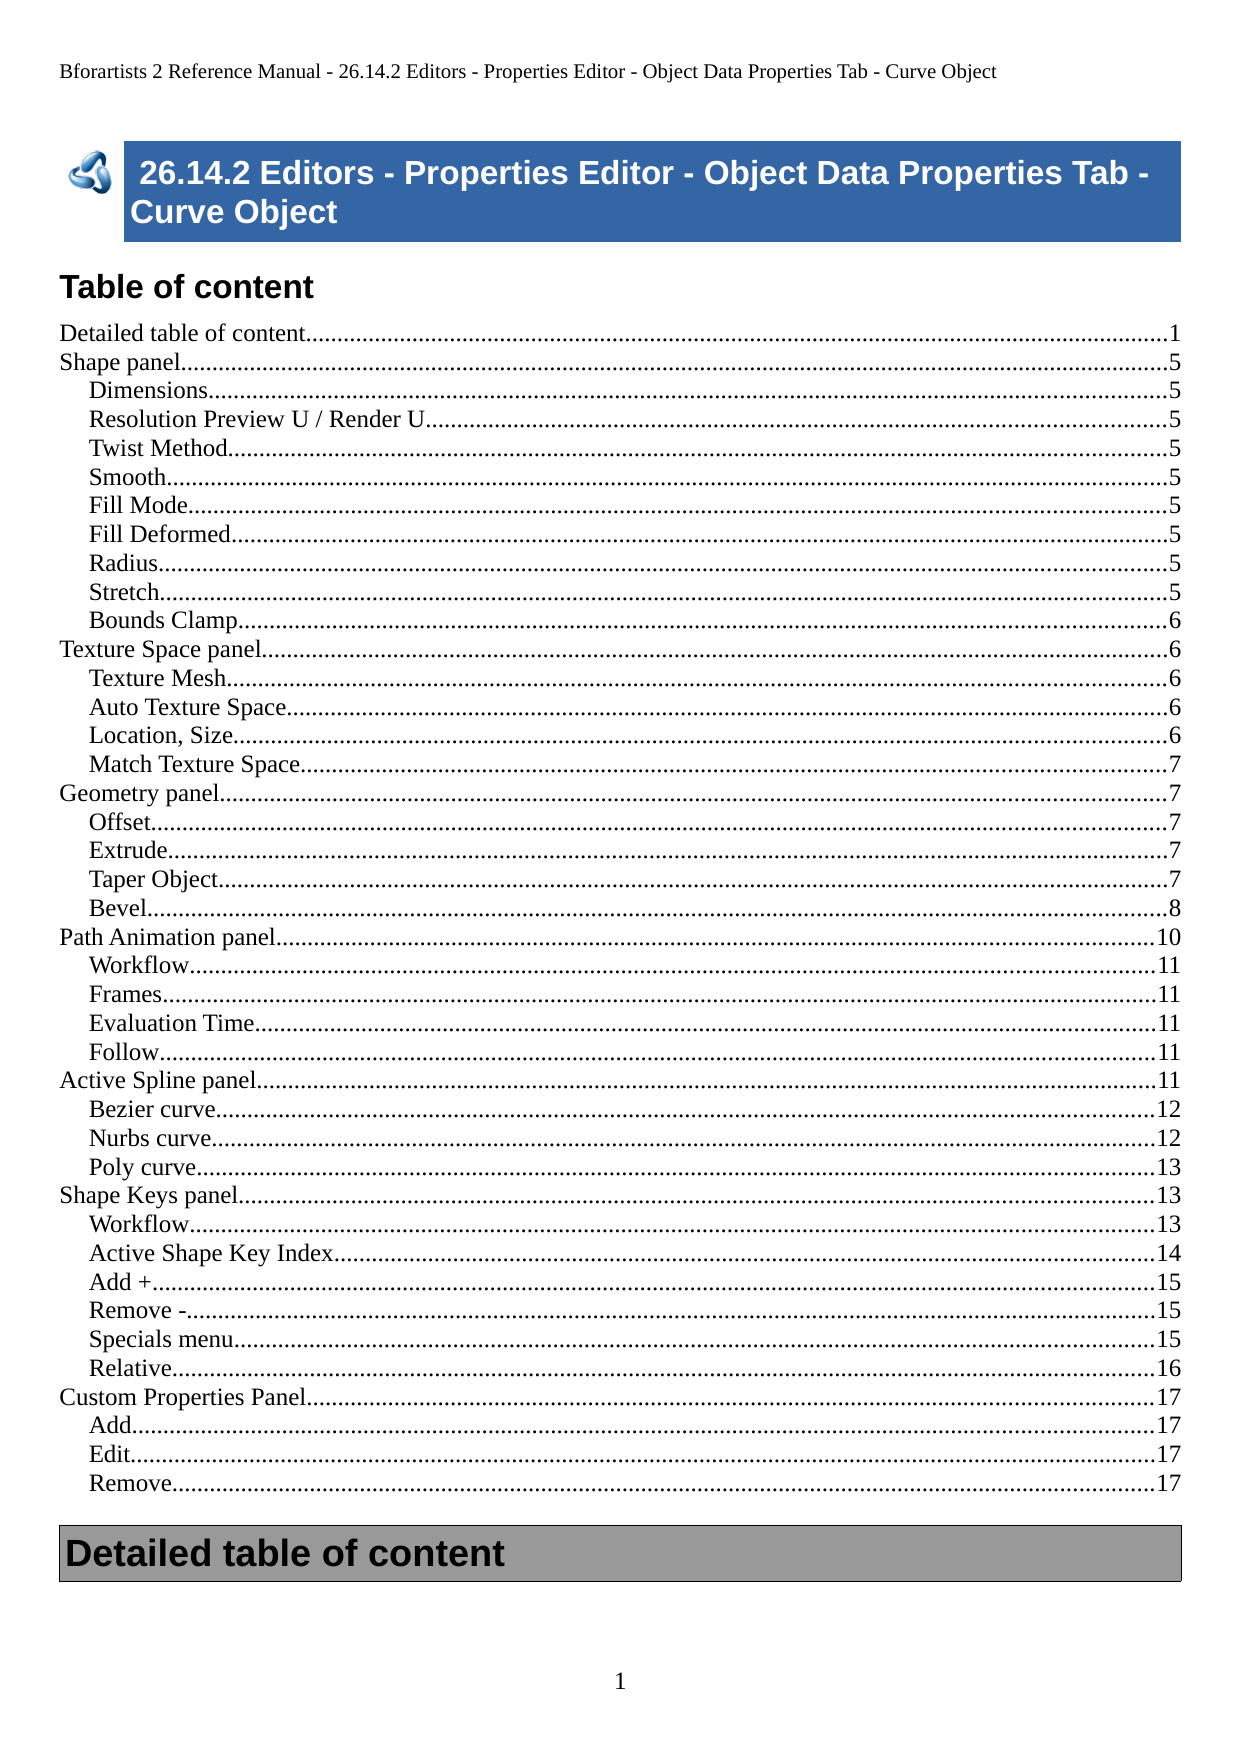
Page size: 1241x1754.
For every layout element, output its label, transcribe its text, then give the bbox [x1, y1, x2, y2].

text Add 17 [88, 1410, 1181, 1439]
text Relative 16 [88, 1353, 1181, 1382]
text Stretch 5 [88, 577, 1181, 605]
picture [65, 147, 114, 197]
text Follow 11 [88, 1037, 1181, 1065]
table_header [59, 141, 124, 242]
text Detailed table of content 1 [59, 318, 1181, 347]
text Remove - 15 [88, 1295, 1181, 1324]
text Bevel 8 [88, 893, 1181, 922]
text Fill Deformed 5 [88, 519, 1181, 548]
text Remove 17 [88, 1468, 1181, 1497]
text Shape Keys panel 13 [59, 1180, 1181, 1209]
text Poly curve 13 [88, 1152, 1181, 1180]
text Radius 5 [88, 548, 1181, 577]
text Taper Object 7 [88, 864, 1181, 893]
text Frames 11 [88, 979, 1181, 1008]
table_header 26.14.2 Editors - Properties Editor - Object Data Properties Tab - Curve Object [124, 141, 1181, 242]
text Location, Size 6 [88, 720, 1181, 749]
text Bounds Clamp 6 [88, 605, 1181, 634]
text Nurbs curve 12 [88, 1123, 1181, 1152]
text Edit 17 [88, 1439, 1181, 1468]
text Path Animation panel 10 [59, 922, 1181, 950]
text Shape panel 5 [59, 347, 1181, 375]
text Extrude 7 [88, 835, 1181, 864]
text Geometry panel 7 [59, 778, 1181, 807]
text Resolution Preview U / Render U 5 [88, 404, 1181, 433]
text Smooth 5 [88, 462, 1181, 490]
text Bezier curve 12 [88, 1094, 1181, 1123]
text Texture Mesh 6 [88, 663, 1181, 692]
text Match Texture Space 7 [88, 749, 1181, 778]
subtitle Table of content [59, 267, 1181, 305]
text Offset 7 [88, 807, 1181, 835]
text Fill Mode 5 [88, 490, 1181, 519]
text Twist Method 5 [88, 433, 1181, 462]
text Add + 15 [88, 1267, 1181, 1295]
text Workflow 11 [88, 950, 1181, 979]
text Auto Texture Space 6 [88, 692, 1181, 720]
text Workflow 13 [88, 1209, 1181, 1238]
text Custom Properties Panel 17 [59, 1382, 1181, 1410]
text Dimensions 5 [88, 375, 1181, 404]
text Evaluation Time 11 [88, 1008, 1181, 1037]
text Active Spline panel 11 [59, 1065, 1181, 1094]
text Texture Space panel 6 [59, 634, 1181, 663]
text Active Shape Key Index 14 [88, 1238, 1181, 1267]
table_header Detailed table of content [60, 1526, 1181, 1581]
text Specials menu 15 [88, 1324, 1181, 1353]
